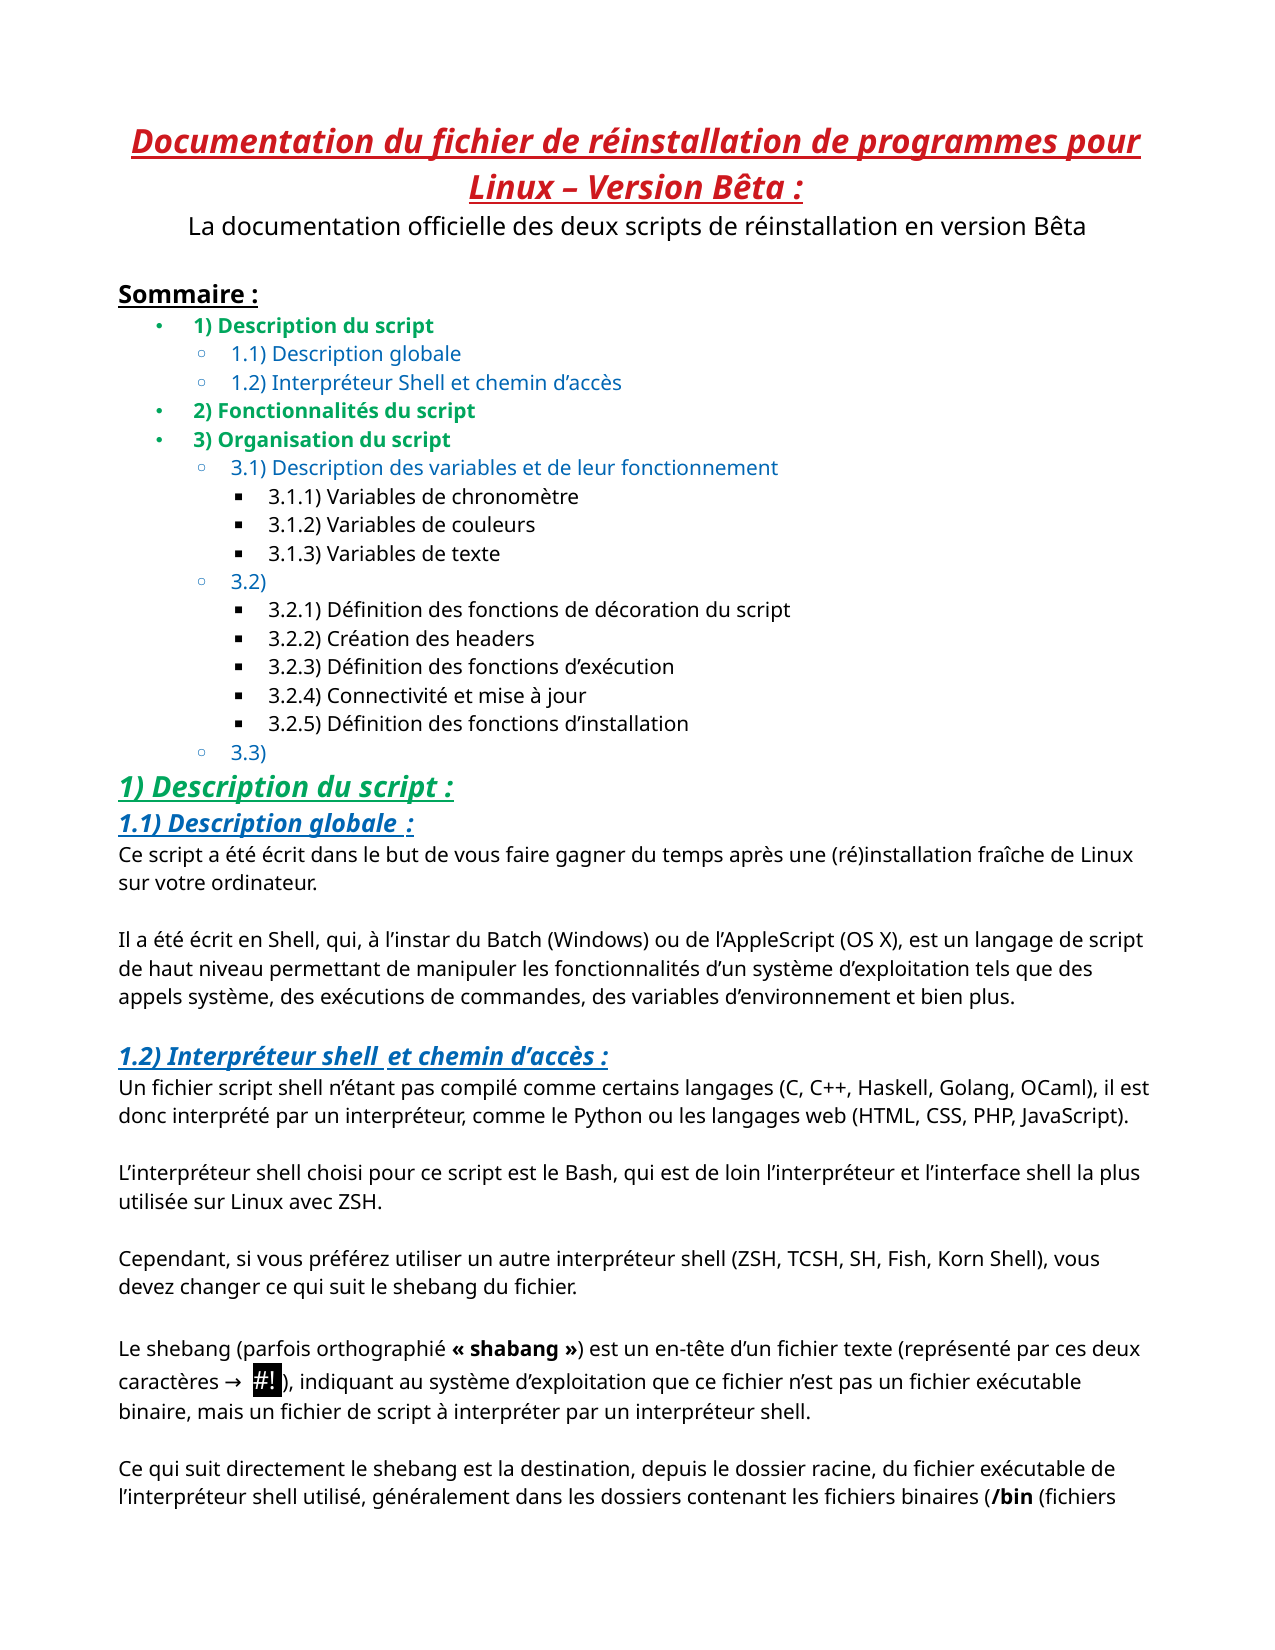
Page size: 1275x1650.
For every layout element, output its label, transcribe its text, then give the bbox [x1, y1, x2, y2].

list 3.2.2) Création des headers [231, 624, 1157, 652]
text Cependant, si vous préférez utiliser un autre interpréteur shell (ZSH, TCSH, SH, Fish, Korn Shell), vous devez changer ce qui suit le shebang du fichier. [118, 1244, 1157, 1301]
list 3) Organisation du script [156, 425, 1157, 453]
list 3.2) [193, 567, 1157, 596]
text Il a été écrit en Shell, qui, à l’instar du Batch (Windows) ou de l’AppleScript (OS X), est un langage de script de haut niveau permettant de manipuler les fonctionnalités d’un système d’exploitation tels que des appels système, des exécutions de commandes, des variables d’environnement et bien plus. [118, 925, 1157, 1011]
list 1.2) Interpréteur Shell et chemin d’accès [193, 368, 1157, 396]
list 1) Description du script [156, 311, 1157, 339]
text Le shebang (parfois orthographié « shabang ») est un en-tête d’un fichier texte (représenté par ces deux caractères → #! ), indiquant au système d’exploitation que ce fichier n’est pas un fichier exécutable binaire, mais un fichier de script à interpréter par un interpréteur shell. [118, 1334, 1157, 1426]
text Ce qui suit directement le shebang est la destination, depuis le dossier racine, du fichier exécutable de l’interpréteur shell utilisé, généralement dans les dossiers contenant les fichiers binaires (/bin (fichiers [118, 1454, 1157, 1511]
list 3.1.2) Variables de couleurs [231, 510, 1157, 539]
text 1.1) Description globale : [118, 806, 1157, 840]
text 1.2) Interpréteur shell et chemin d’accès : [118, 1039, 1157, 1073]
list 3.1.1) Variables de chronomètre [231, 482, 1157, 510]
text 1) Description du script : [118, 766, 1157, 806]
list 3.2.1) Définition des fonctions de décoration du script [231, 596, 1157, 624]
list 2) Fonctionnalités du script [156, 396, 1157, 425]
text L’interpréteur shell choisi pour ce script est le Bash, qui est de loin l’interpréteur et l’interface shell la plus utilisée sur Linux avec ZSH. [118, 1158, 1157, 1215]
list 3.1.3) Variables de texte [231, 539, 1157, 567]
list 1.1) Description globale [193, 339, 1157, 368]
list 3.2.4) Connectivité et mise à jour [231, 681, 1157, 709]
text Ce script a été écrit dans le but de vous faire gagner du temps après une (ré)installation fraîche de Linux sur votre ordinateur. [118, 840, 1157, 897]
text Un fichier script shell n’étant pas compilé comme certains langages (C, C++, Haskell, Golang, OCaml), il est donc interprété par un interpréteur, comme le Python ou les langages web (HTML, CSS, PHP, JavaScript). [118, 1073, 1157, 1130]
list 3.1) Description des variables et de leur fonctionnement [193, 453, 1157, 482]
list 3.2.3) Définition des fonctions d’exécution [231, 652, 1157, 681]
list 3.3) [193, 738, 1157, 766]
text Sommaire : [118, 277, 1157, 311]
text Documentation du fichier de réinstallation de programmes pour Linux – Version Bêta : [118, 118, 1157, 209]
text La documentation officielle des deux scripts de réinstallation en version Bêta [118, 209, 1157, 243]
list 3.2.5) Définition des fonctions d’installation [231, 709, 1157, 738]
